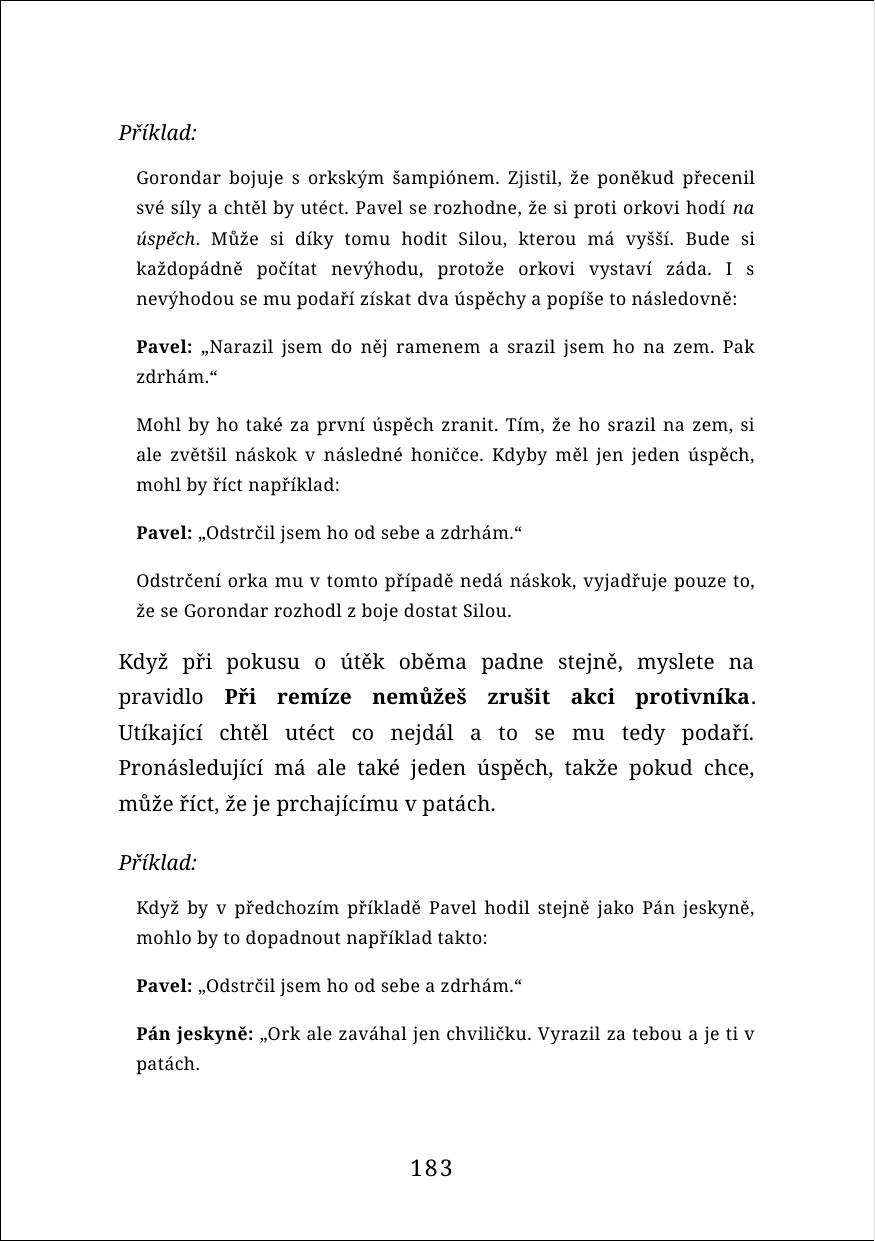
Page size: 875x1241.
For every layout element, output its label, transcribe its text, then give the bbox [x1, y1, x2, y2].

text Gorondar bojuje s orkským šampiónem. Zjistil, že poněkud přecenil své síly a chtěl by utéct. Pavel se rozhodne, že si proti orkovi hodí na úspěch. Může si díky tomu hodit Silou, kterou má vyšší. Bude si každopádně počítat nevýhodu, protože orkovi vystaví záda. I s nevýhodou se mu podaří získat dva úspěchy a popíše to následovně: [136, 166, 756, 311]
text Pavel: „Narazil jsem do něj ramenem a srazil jsem ho na zem. Pak zdrhám.“ [136, 334, 756, 389]
text Příklad: [118, 118, 756, 147]
text Pán jeskyně: „Ork ale zaváhal jen chviličku. Vyrazil za tebou a je ti v patách. [136, 1021, 756, 1076]
text Příklad: [118, 848, 756, 876]
text Pavel: „Odstrčil jsem ho od sebe a zdrhám.“ [136, 521, 756, 545]
text Mohl by ho také za první úspěch zranit. Tím, že ho srazil na zem, si ale zvětšil náskok v následné honičce. Kdyby měl jen jeden úspěch, mohl by říct například: [136, 412, 756, 497]
text Když při pokusu o útěk oběma padne stejně, myslete na pravidlo Při remíze nemůžeš zrušit akci protivníka. Utíkající chtěl utéct co nejdál a to se mu tedy podaří. Pronásledující má ale také jeden úspěch, takže pokud chce, může říct, že je prchajícímu v patách. [118, 647, 756, 817]
text Pavel: „Odstrčil jsem ho od sebe a zdrhám.“ [136, 973, 756, 998]
text Když by v předchozím příkladě Pavel hodil stejně jako Pán jeskyně, mohlo by to dopadnout například takto: [136, 895, 756, 950]
text Odstrčení orka mu v tomto případě nedá náskok, vyjadřuje pouze to, že se Gorondar rozhodl z boje dostat Silou. [136, 569, 756, 623]
